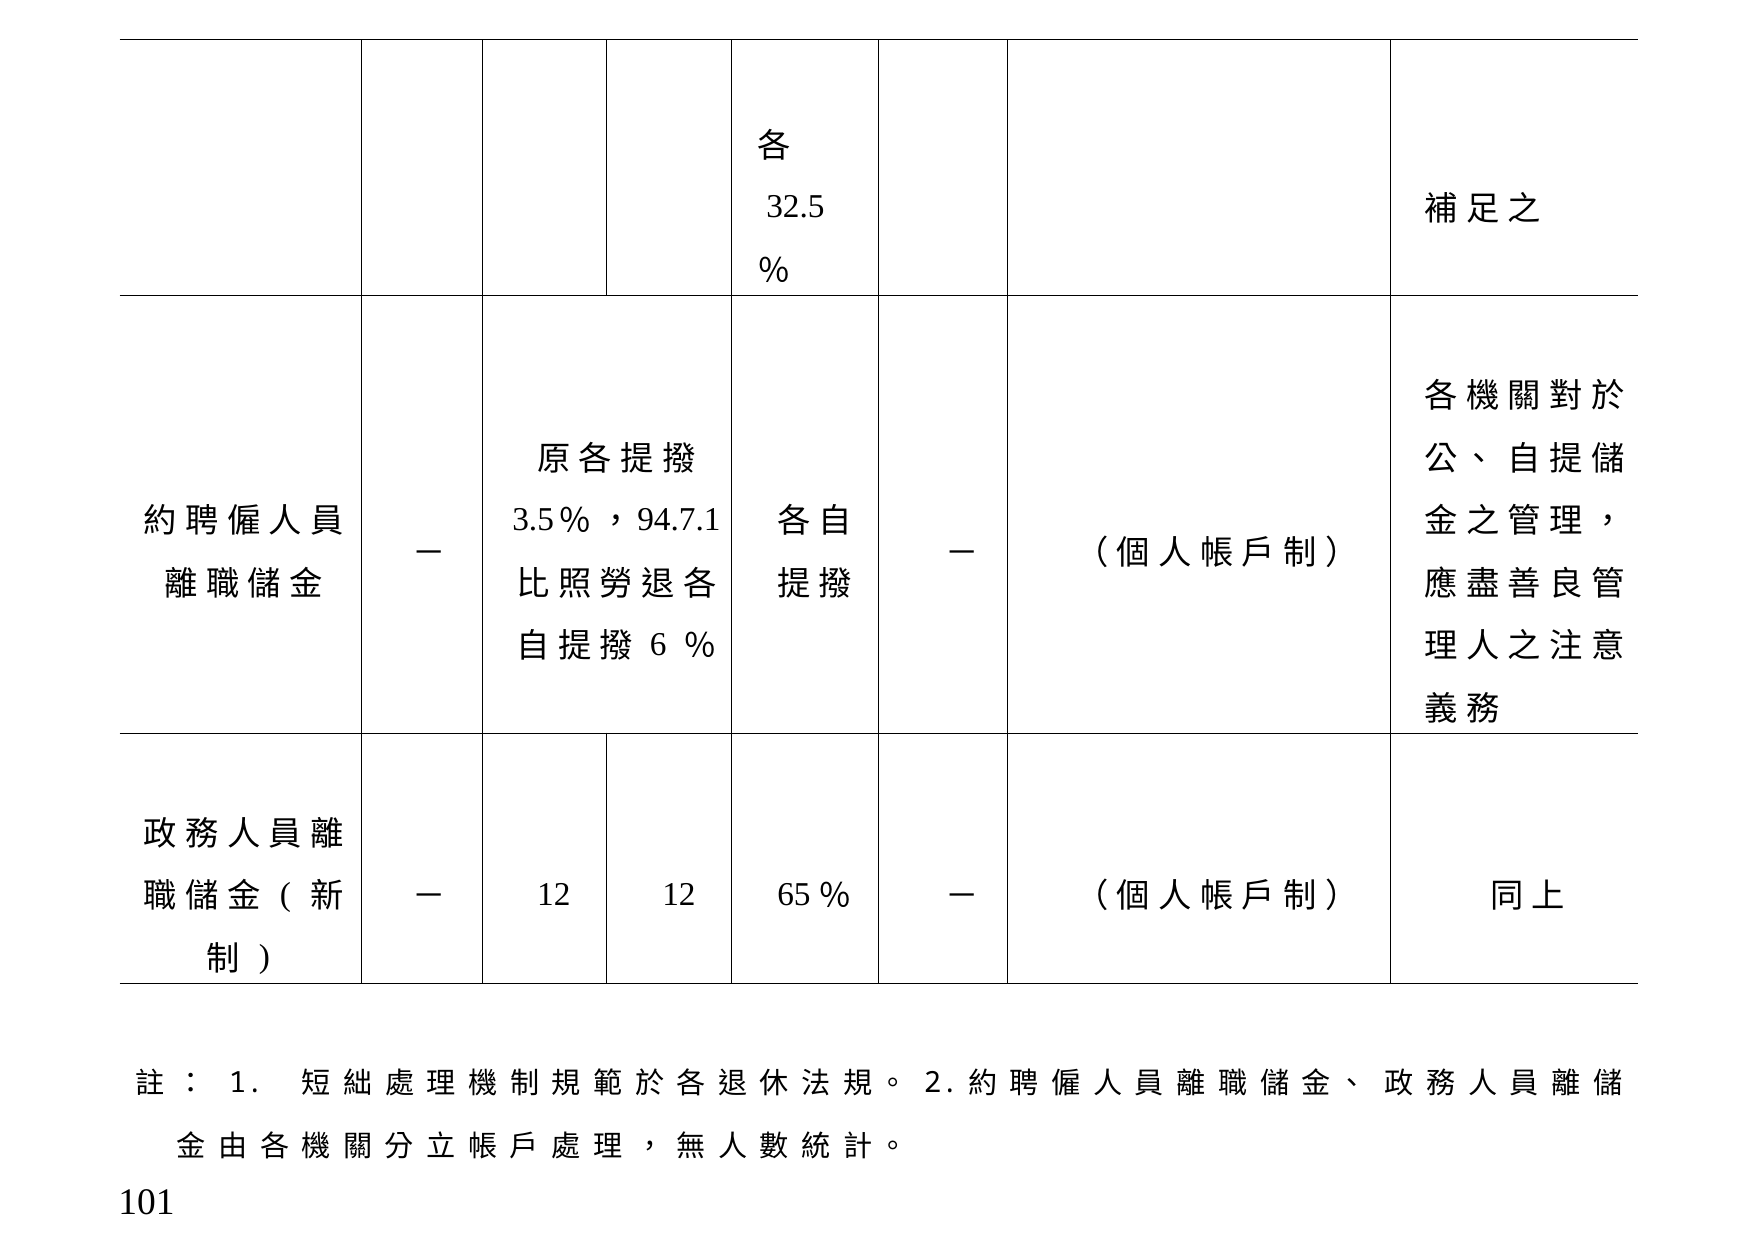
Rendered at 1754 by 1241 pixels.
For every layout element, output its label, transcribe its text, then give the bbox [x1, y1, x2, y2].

table_cell － [879, 734, 1007, 983]
table_cell 約聘僱人員離職儲金 [120, 296, 361, 733]
table_cell [362, 40, 482, 295]
table_cell 12 [607, 734, 731, 983]
table_cell 政務人員離職儲金(新制) [120, 734, 361, 983]
table_cell 65％ [732, 734, 878, 983]
table_cell － [879, 296, 1007, 733]
table_cell （個人帳戶制） [1008, 734, 1390, 983]
table_cell [607, 40, 731, 295]
table_cell － [362, 734, 482, 983]
table_cell [120, 40, 361, 295]
table_cell [1008, 40, 1390, 295]
table_cell 原各提撥3.5％，94.7.1比照勞退各自提撥6％ [483, 296, 731, 733]
table_cell － [362, 296, 482, 733]
table_cell （個人帳戶制） [1008, 296, 1390, 733]
text 註：1. 短絀處理機制規範於各退休法規。2.約聘僱人員離職儲金、政務人員離儲金由各機關分立帳戶處理，無人數統計。 [128, 1039, 1628, 1164]
table_cell 同上 [1391, 734, 1637, 983]
table_cell [483, 40, 606, 295]
table_cell 各自提撥 [732, 296, 878, 733]
table_cell 12 [483, 734, 606, 983]
table_cell 各32.5％ [732, 40, 878, 295]
table_cell [879, 40, 1007, 295]
table_cell 補足之 [1391, 40, 1637, 295]
table_cell 各機關對於公、自提儲金之管理，應盡善良管理人之注意義務 [1391, 296, 1637, 733]
